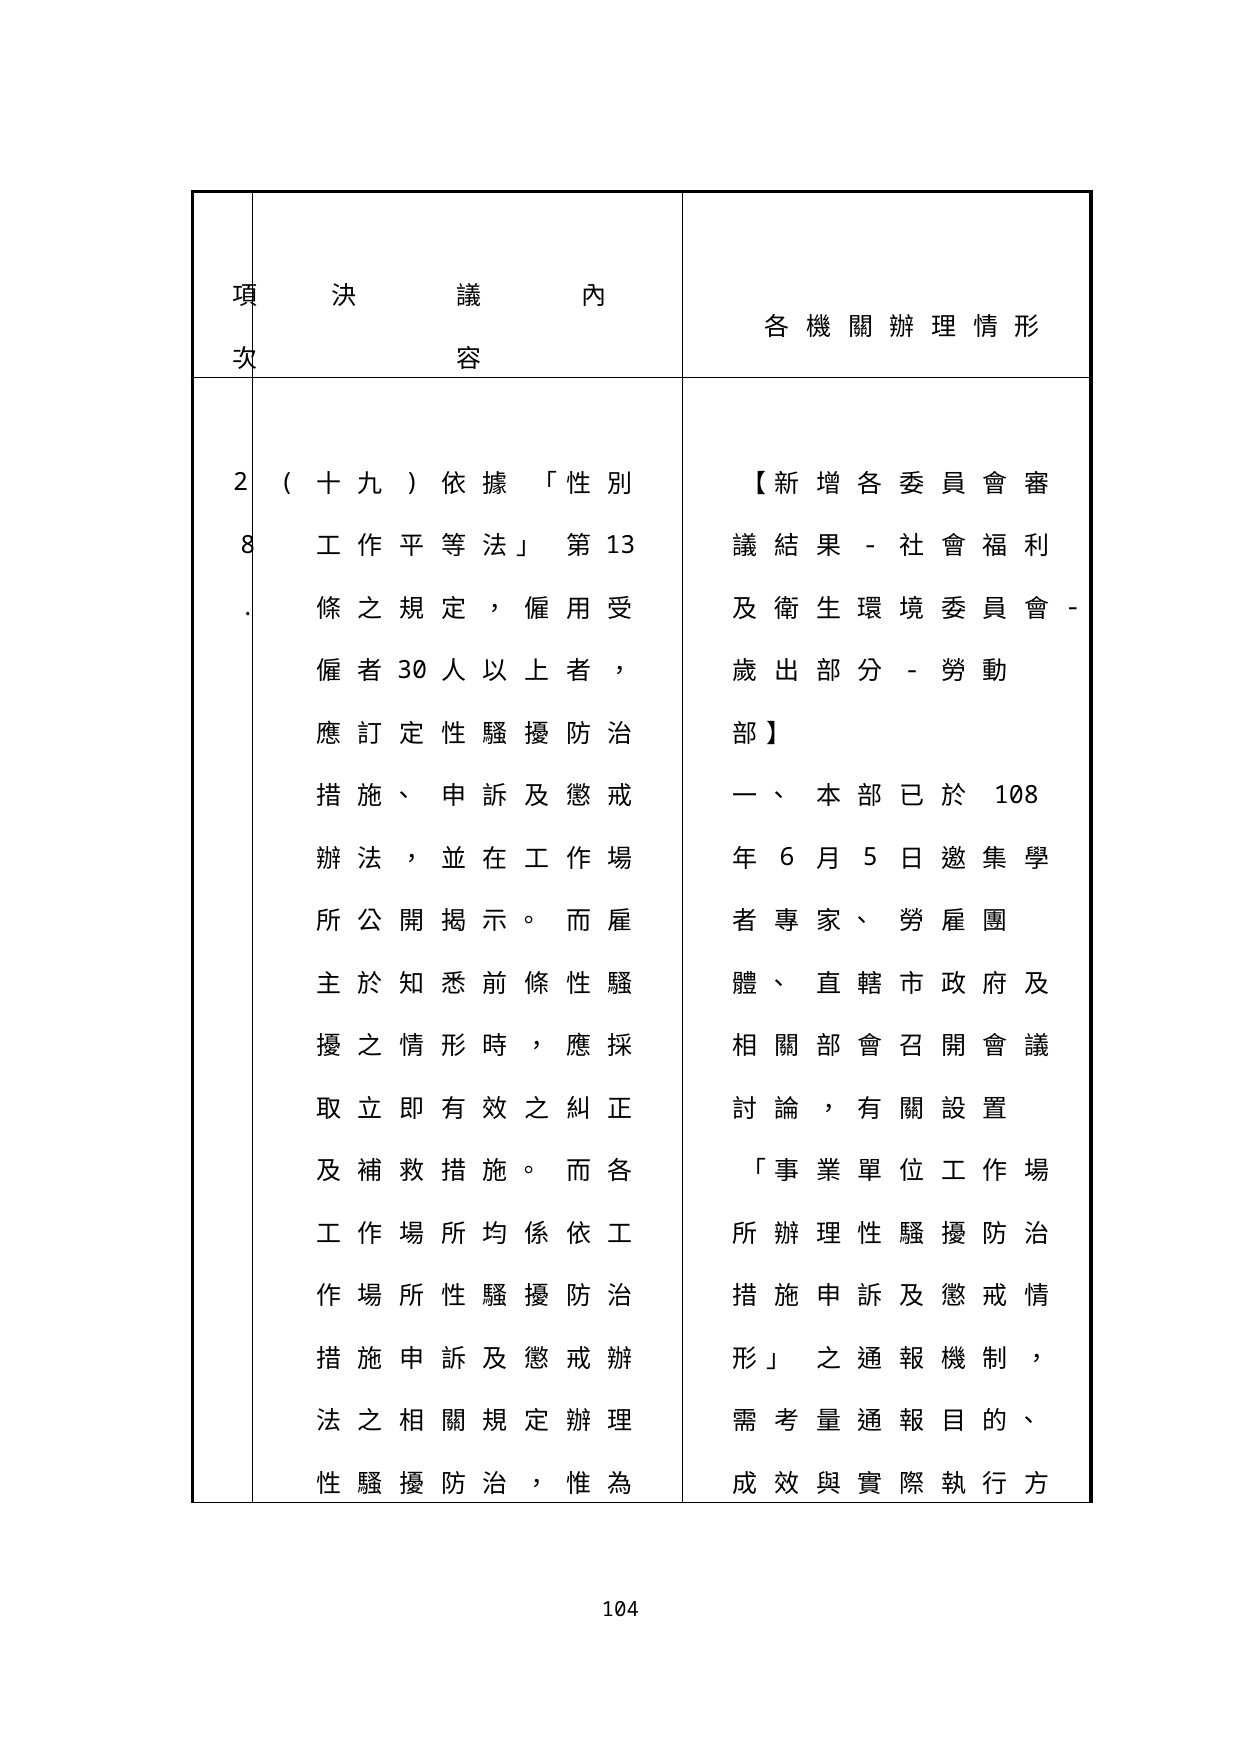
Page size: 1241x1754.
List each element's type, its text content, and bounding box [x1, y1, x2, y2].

table_cell (十九)依據「性別工作平等法」第13條之規定，僱用受僱者30人以上者，應訂定性騷擾防治措施、申訴及懲戒辦法，並在工作場所公開揭示。而雇主於知悉前條性騷擾之情形時，應採取立即有效之糾正及補救措施。而各工作場所均係依工作場所性騷擾防治措施申訴及懲戒辦法之相關規定辦理性騷擾防治，惟為 [253, 378, 682, 1502]
table_header 決 議 內 容 [253, 193, 682, 377]
table_cell 28. [194, 378, 252, 1502]
table_header 各機關辦理情形 [683, 193, 1089, 377]
table_header 項次 [194, 193, 252, 377]
table_cell 【新增各委員會審議結果-社會福利及衛生環境委員會-歲出部分-勞動部】 一、本部已於108年6月5日邀集學者專家、勞雇團體、直轄市政府及相關部會召開會議討論，有關設置「事業單位工作場所辦理性騷擾防治措施申訴及懲戒情形」之通報機制，需考量通報目的、成效與實際執行方 [683, 378, 1089, 1502]
